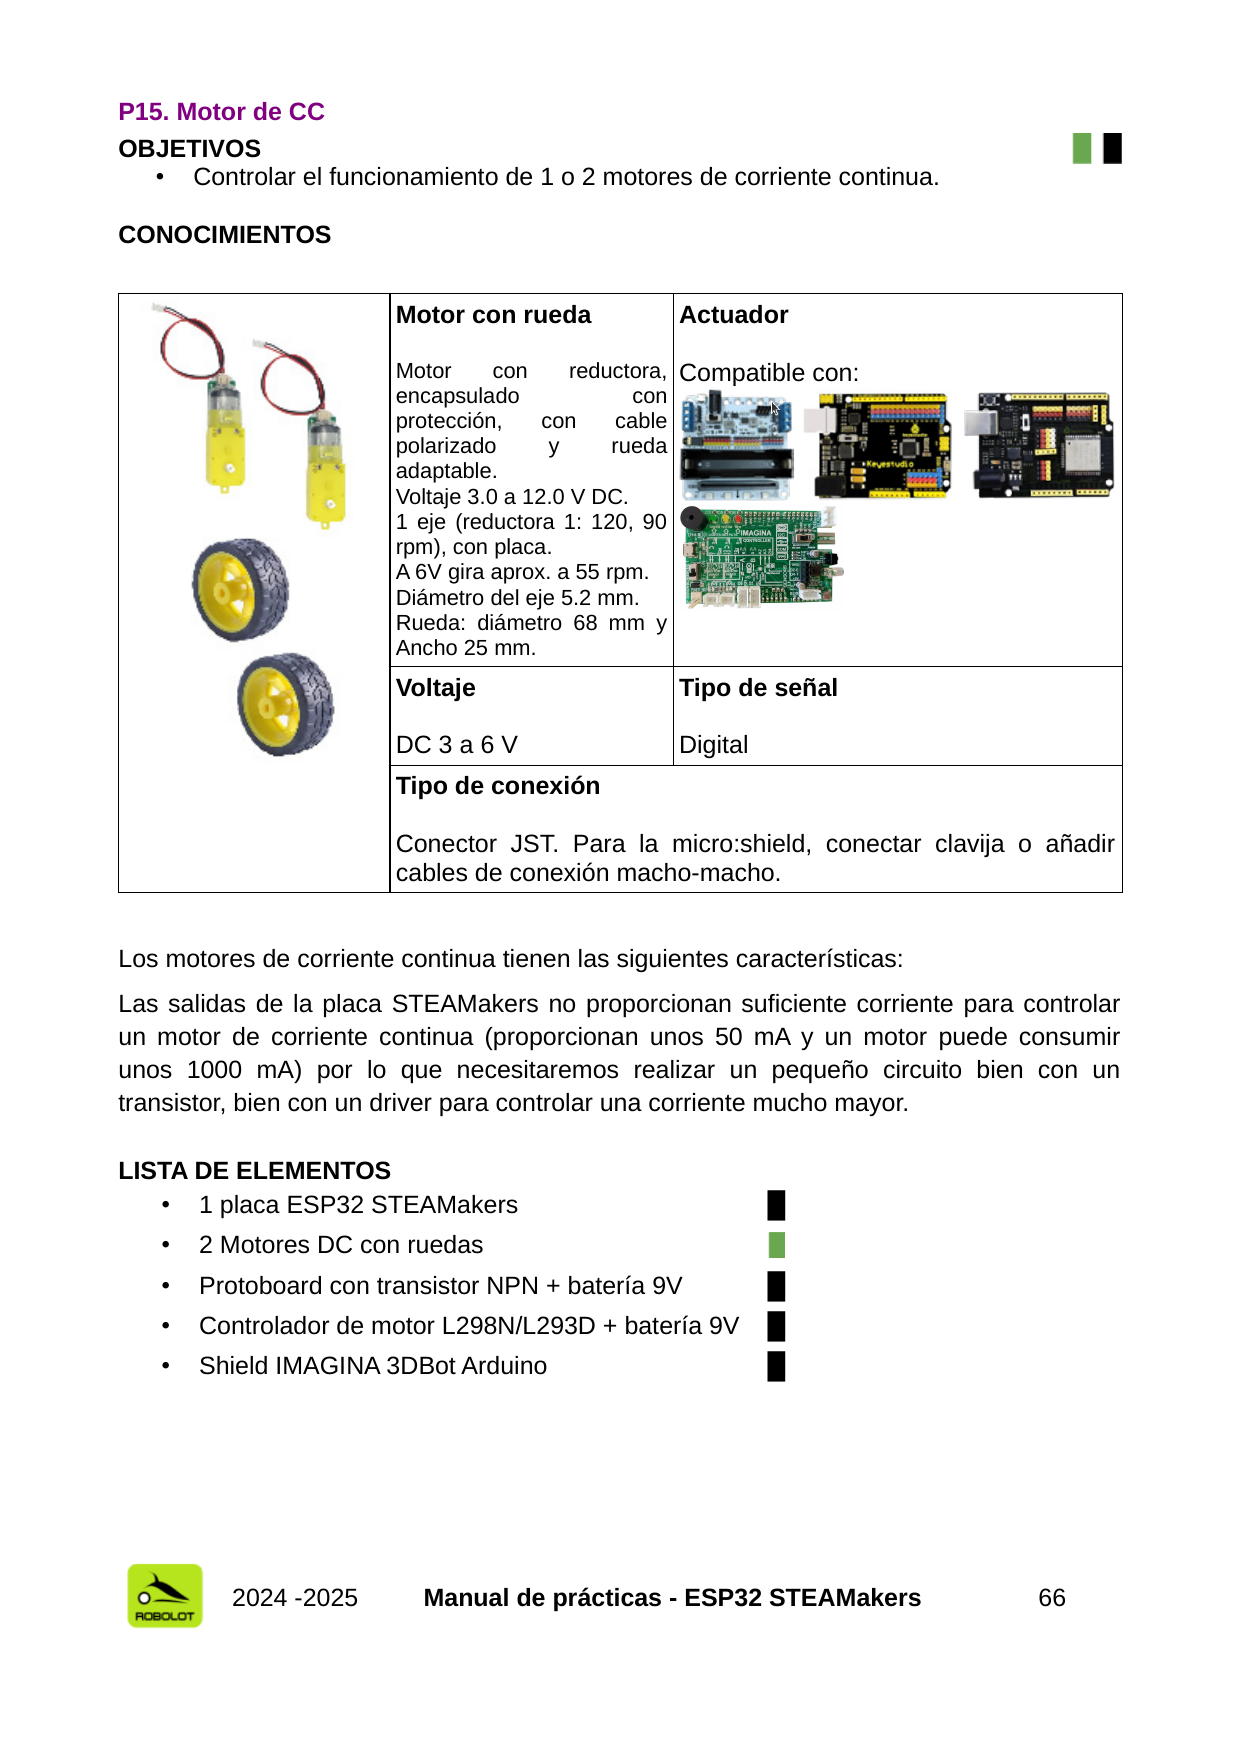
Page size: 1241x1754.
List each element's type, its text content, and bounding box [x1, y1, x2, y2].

picture [1071, 133, 1123, 164]
table_header 1 placa ESP32 STEAMakers [118, 1184, 762, 1225]
table_header Actuador Compatible con: [674, 294, 1122, 666]
table_cell █ [762, 1265, 927, 1305]
subtitle P15. Motor de CC [118, 97, 1122, 125]
table_header █ [762, 1184, 927, 1225]
text Las salidas de la placa STEAMakers no proporcionan suficiente corriente para controlar un motor de corriente continua (proporcionan unos 50 mA y un motor puede consumir unos 1000 mA) por lo que necesitaremos realizar un pequeño circuito bien con un transistor, bien con un driver para controlar una corriente mucho mayor. [118, 989, 1122, 1117]
picture [767, 1232, 785, 1258]
table_cell █ [762, 1305, 927, 1346]
text CONOCIMIENTOS [118, 220, 1122, 248]
picture [126, 1563, 205, 1631]
table_cell Controlador de motor L298N/L293D + batería 9V [118, 1305, 762, 1346]
table_cell 2 Motores DC con ruedas [118, 1225, 762, 1265]
text Los motores de corriente continua tienen las siguientes características: [118, 944, 1122, 973]
table_cell █ [762, 1346, 927, 1386]
table_cell Shield IMAGINA 3DBot Arduino [118, 1346, 762, 1386]
picture [678, 386, 1117, 611]
table_cell Protoboard con transistor NPN + batería 9V [118, 1265, 762, 1305]
text LISTA DE ELEMENTOS [118, 1156, 1122, 1184]
table_cell Tipo de conexión Conector JST. Para la micro:shield, conectar clavija o añadir cables de conexión macho-macho. [391, 766, 1122, 892]
table_cell Tipo de señal Digital [674, 667, 1122, 764]
table_cell Voltaje DC 3 a 6 V [391, 667, 673, 764]
text OBJETIVOS [118, 133, 1071, 162]
table_cell [762, 1225, 927, 1265]
table_header [119, 294, 389, 892]
table_header Motor con rueda Motor con reductora, encapsulado con protección, con cable polarizado y rueda adaptable. Voltaje 3.0 a 12.0 V DC. 1 eje (reductora 1: 120, 90 rpm), con placa. A 6V gira aprox. a 55 rpm. Diámetro del eje 5.2 mm. Rueda: diámetro 68 mm y Ancho 25 mm. [391, 294, 673, 666]
list Controlar el funcionamiento de 1 o 2 motores de corriente continua. [156, 162, 1122, 191]
picture [128, 300, 380, 769]
